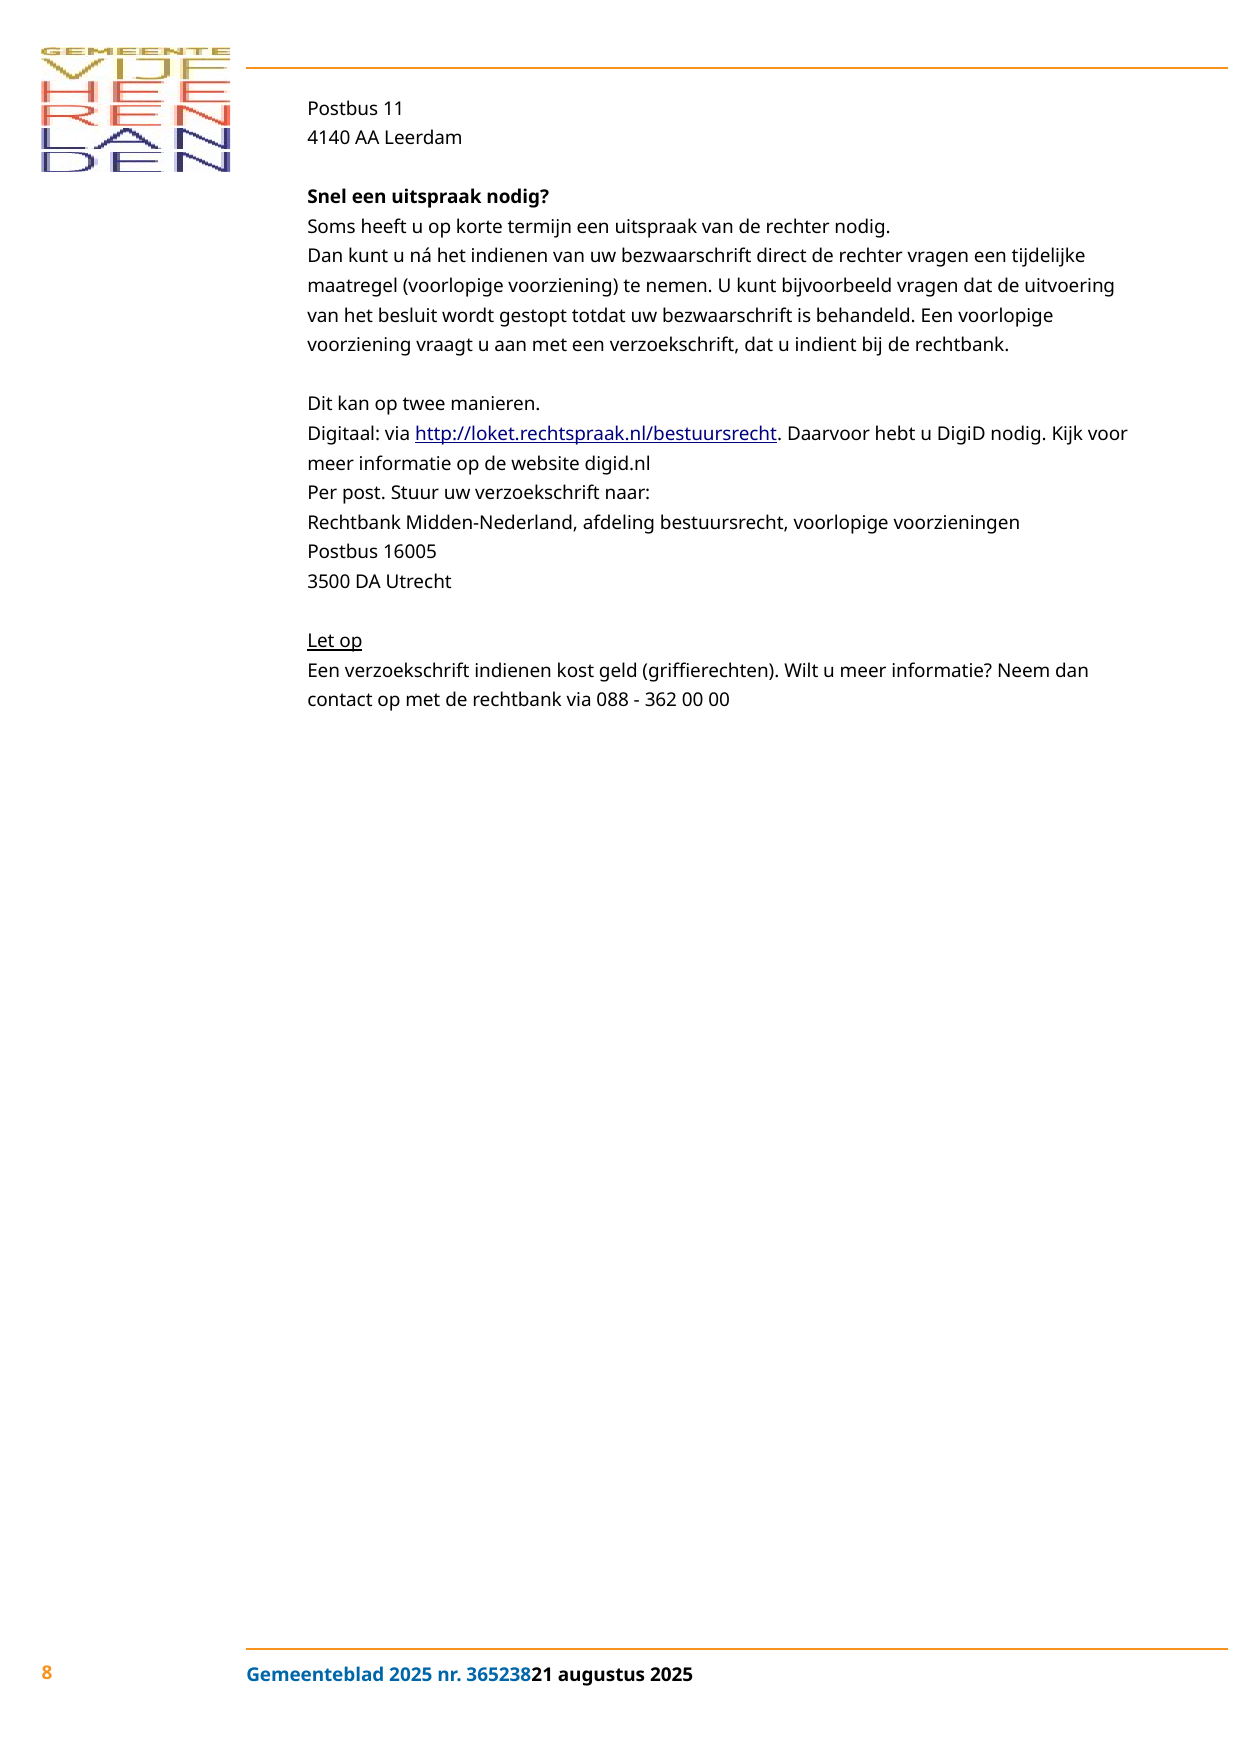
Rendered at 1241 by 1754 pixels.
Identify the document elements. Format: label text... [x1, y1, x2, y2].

list Snel een uitspraak nodig? [248, 183, 1152, 209]
list 3500 DA Utrecht [248, 568, 1152, 594]
list Let op [248, 627, 1152, 653]
list Postbus 11 [248, 95, 1152, 121]
list Soms heeft u op korte termijn een uitspraak van de rechter nodig. [248, 213, 1152, 239]
list Dan kunt u ná het indienen van uw bezwaarschrift direct de rechter vragen een tijdelijke maatregel (voorlopige voorziening) te nemen. U kunt bijvoorbeeld vragen dat de uitvoering van het besluit wordt gestopt totdat uw bezwaarschrift is behandeld. Een voorlopige voorziening vraagt u aan met een verzoekschrift, dat u indient bij de rechtbank. [248, 243, 1152, 357]
list Per post. Stuur uw verzoekschrift naar: [248, 479, 1152, 505]
list Postbus 16005 [248, 538, 1152, 564]
list Digitaal: via http://loket.rechtspraak.nl/bestuursrecht. Daarvoor hebt u DigiD nodig. Kijk voor meer informatie op de website digid.nl [248, 420, 1152, 476]
picture [41, 47, 231, 172]
list Dit kan op twee manieren. [248, 391, 1152, 416]
list Rechtbank Midden-Nederland, afdeling bestuursrecht, voorlopige voorzieningen [248, 509, 1152, 535]
list Een verzoekschrift indienen kost geld (griffierechten). Wilt u meer informatie? Neem dan contact op met de rechtbank via 088 - 362 00 00 [248, 657, 1152, 712]
list 4140 AA Leerdam [248, 124, 1152, 150]
